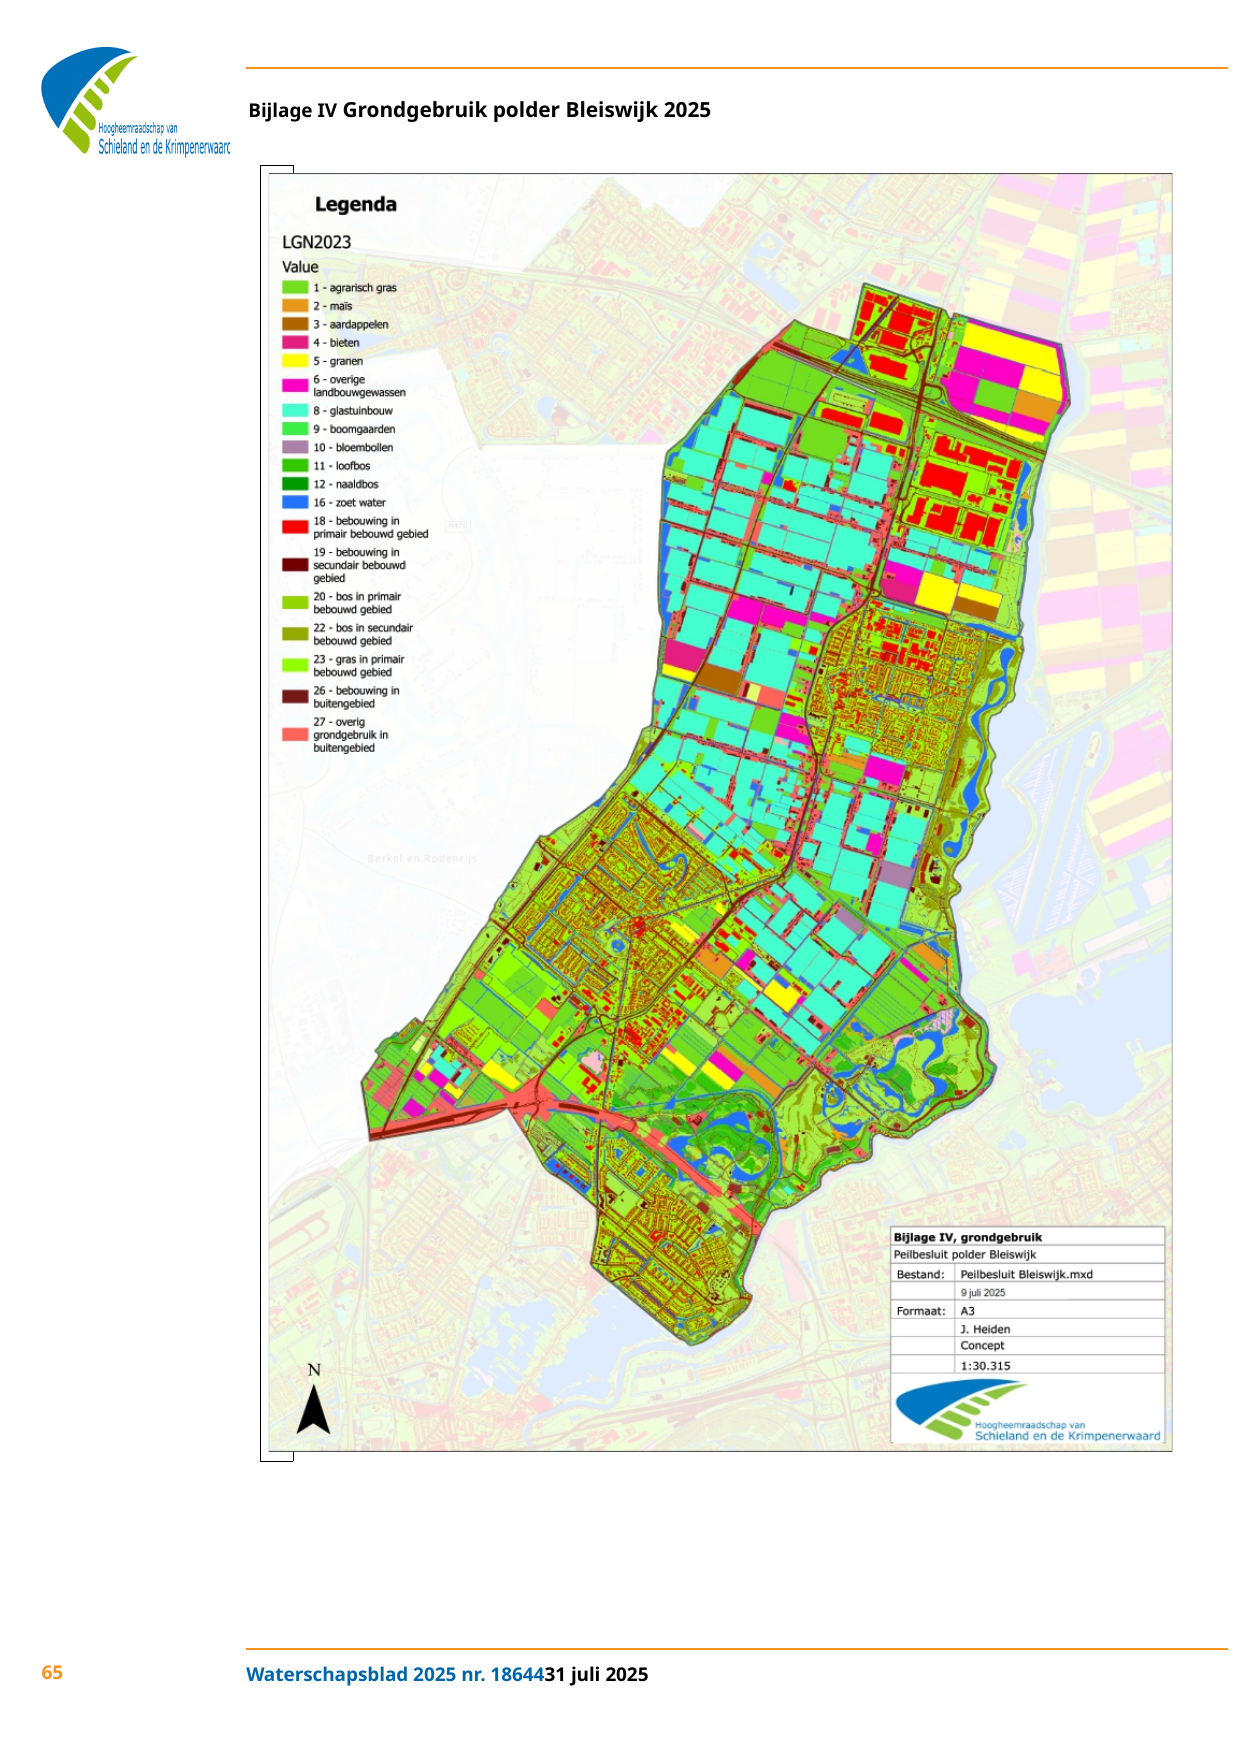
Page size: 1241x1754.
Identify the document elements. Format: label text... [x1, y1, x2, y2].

text Bijlage IV Grondgebruik polder Bleiswijk 2025 [248, 95, 1152, 123]
picture [41, 47, 231, 172]
picture [268, 173, 1173, 1452]
